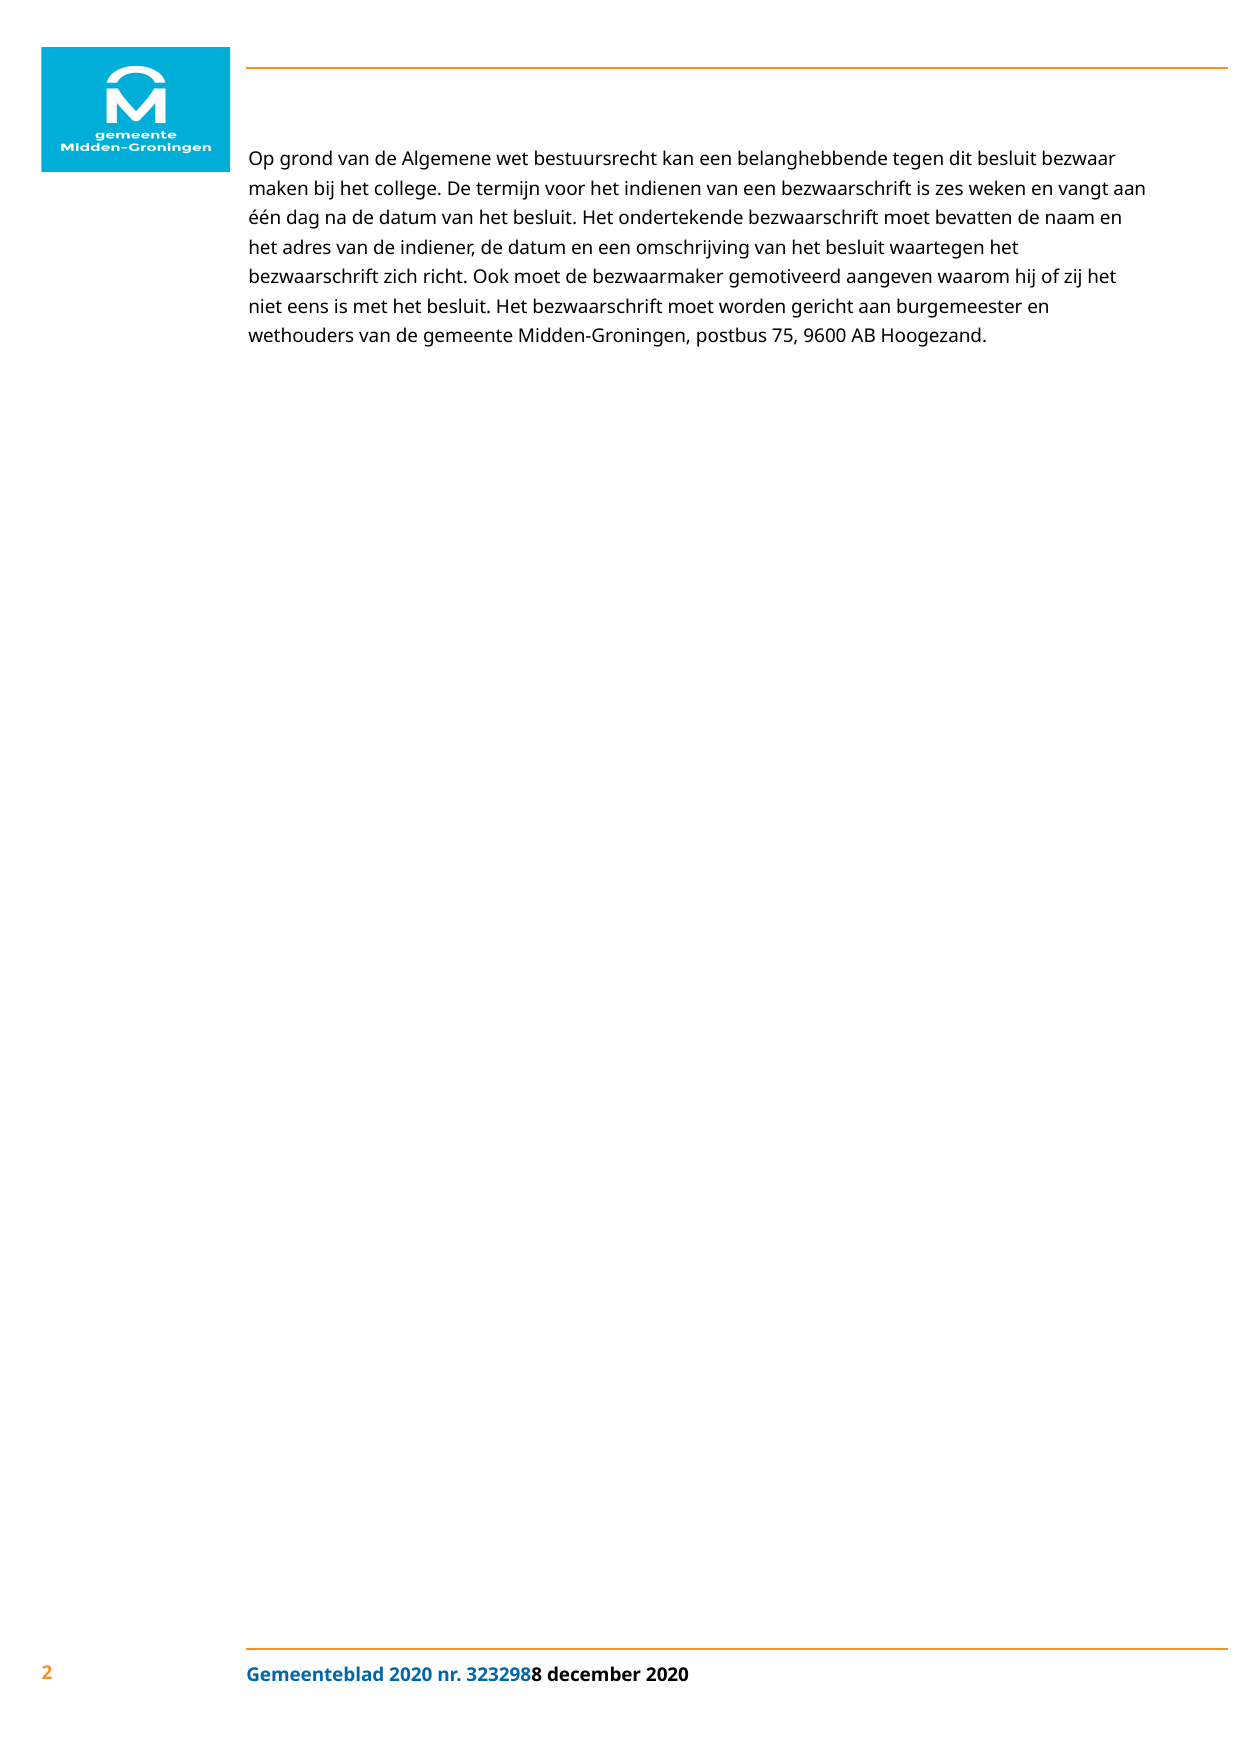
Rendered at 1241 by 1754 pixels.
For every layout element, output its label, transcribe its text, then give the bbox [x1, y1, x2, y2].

picture [184, 146, 190, 153]
text Op grond van de Algemene wet bestuursrecht kan een belanghebbende tegen dit besluit bezwaar maken bij het college. De termijn voor het indienen van een bezwaarschrift is zes weken en vangt aan één dag na de datum van het besluit. Het ondertekende bezwaarschrift moet bevatten de naam en het adres van de indiener, de datum en een omschrijving van het besluit waartegen het bezwaarschrift zich richt. Ook moet de bezwaarmaker gemotiveerd aangeven waarom hij of zij het niet eens is met het besluit. Het bezwaarschrift moet worden gericht aan burgemeester en wethouders van de gemeente Midden-Groningen, postbus 75, 9600 AB Hoogezand. [248, 145, 1152, 348]
picture [108, 66, 164, 82]
picture [107, 89, 165, 122]
